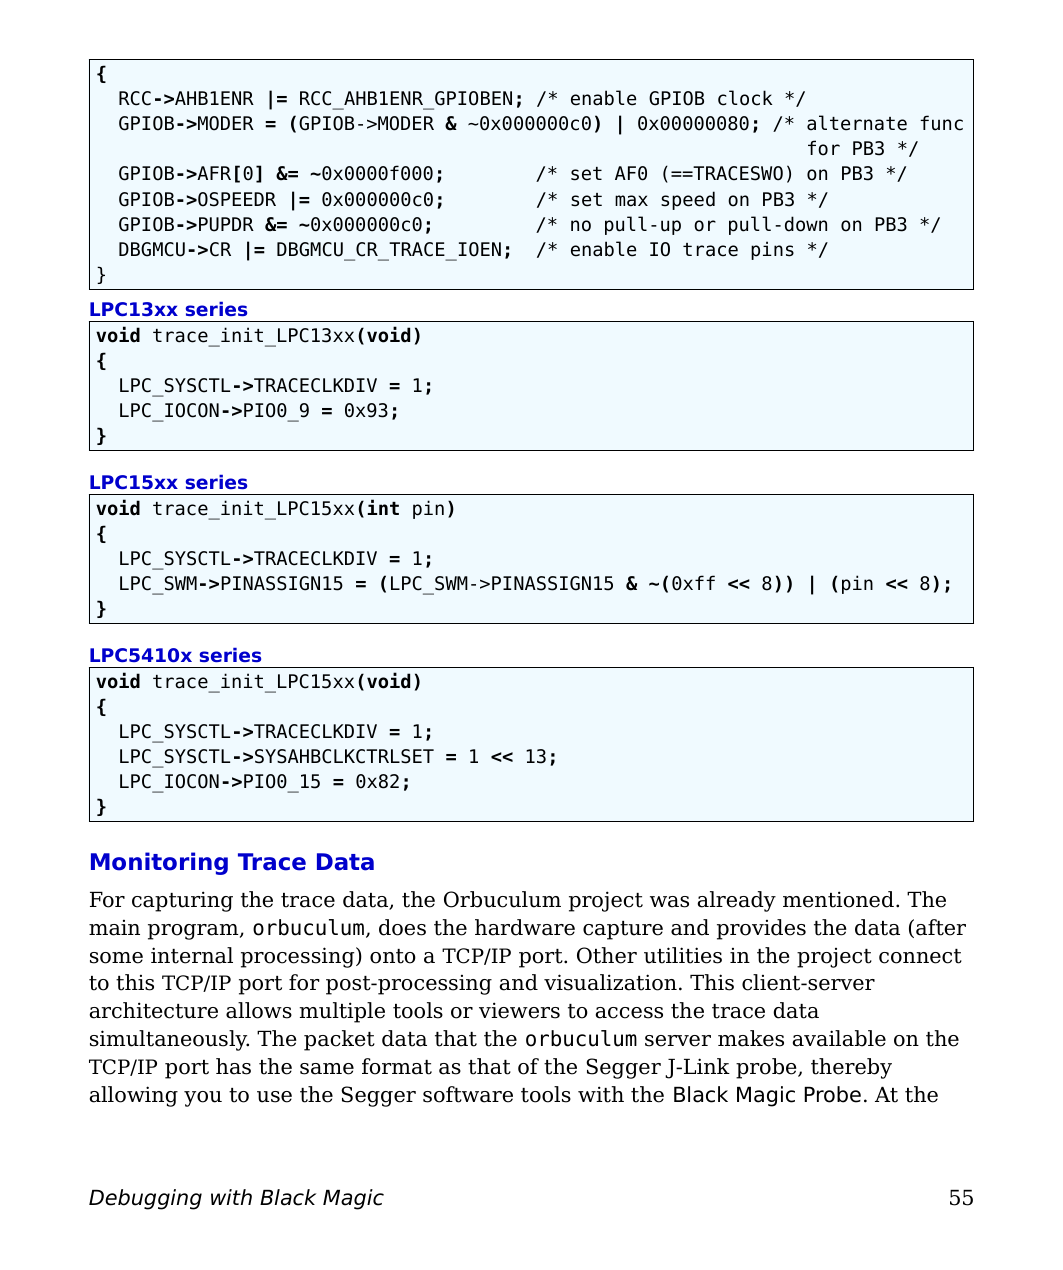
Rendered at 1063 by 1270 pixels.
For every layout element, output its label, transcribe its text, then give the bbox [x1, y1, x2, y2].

subtitle LPC13xx series [88, 299, 974, 321]
text { [90, 519, 973, 544]
text LPC_SYSCTL->TRACECLKDIV = 1; [90, 371, 973, 396]
text RCC->AHB1ENR |= RCC_AHB1ENR_GPIOBEN; /* enable GPIOB clock */ [90, 84, 973, 109]
text LPC_SYSCTL->SYSAHBCLKCTRLSET = 1 << 13; [90, 742, 973, 767]
text LPC_IOCON->PIO0_15 = 0x82; [90, 767, 973, 792]
text { [90, 346, 973, 371]
text GPIOB->PUPDR &= ~0x000000c0; /* no pull-up or pull-down on PB3 */ [90, 210, 973, 235]
text LPC_SWM->PINASSIGN15 = (LPC_SWM->PINASSIGN15 & ~(0xff << 8)) | (pin << 8); [90, 569, 973, 594]
text { [90, 692, 973, 717]
text } [90, 792, 973, 821]
subtitle LPC5410x series [88, 645, 974, 667]
text For capturing the trace data, the Orbuculum project was already mentioned. The main program, orbuculum, does the hardware capture and provides the data (after some internal processing) onto a TCP/IP port. Other utilities in the project connect to this TCP/IP port for post-processing and visualization. This client-server architecture allows multiple tools or viewers to access the trace data simultaneously. The packet data that the orbuculum server makes available on the TCP/IP port has the same format as that of the Segger J-Link probe, thereby allowing you to use the Segger software tools with the Black Magic Probe. At the [88, 888, 974, 1107]
text DBGMCU->CR |= DBGMCU_CR_TRACE_IOEN; /* enable IO trace pins */ [90, 235, 973, 260]
text GPIOB->MODER = (GPIOB->MODER & ~0x000000c0) | 0x00000080; /* alternate func for PB3 */ [90, 109, 973, 159]
text } [90, 421, 973, 450]
subtitle LPC15xx series [88, 472, 974, 494]
text LPC_IOCON->PIO0_9 = 0x93; [90, 396, 973, 421]
text GPIOB->OSPEEDR |= 0x000000c0; /* set max speed on PB3 */ [90, 184, 973, 210]
text void trace_init_LPC13xx(void) [90, 322, 973, 346]
text void trace_init_LPC15xx(int pin) [90, 495, 973, 519]
text GPIOB->AFR[0] &= ~0x0000f000; /* set AF0 (==TRACESWO) on PB3 */ [90, 159, 973, 184]
text } [90, 260, 973, 289]
text { [90, 60, 973, 84]
text } [90, 594, 973, 623]
text LPC_SYSCTL->TRACECLKDIV = 1; [90, 544, 973, 569]
text void trace_init_LPC15xx(void) [90, 668, 973, 692]
text LPC_SYSCTL->TRACECLKDIV = 1; [90, 717, 973, 742]
subtitle Monitoring Trace Data [88, 849, 974, 876]
